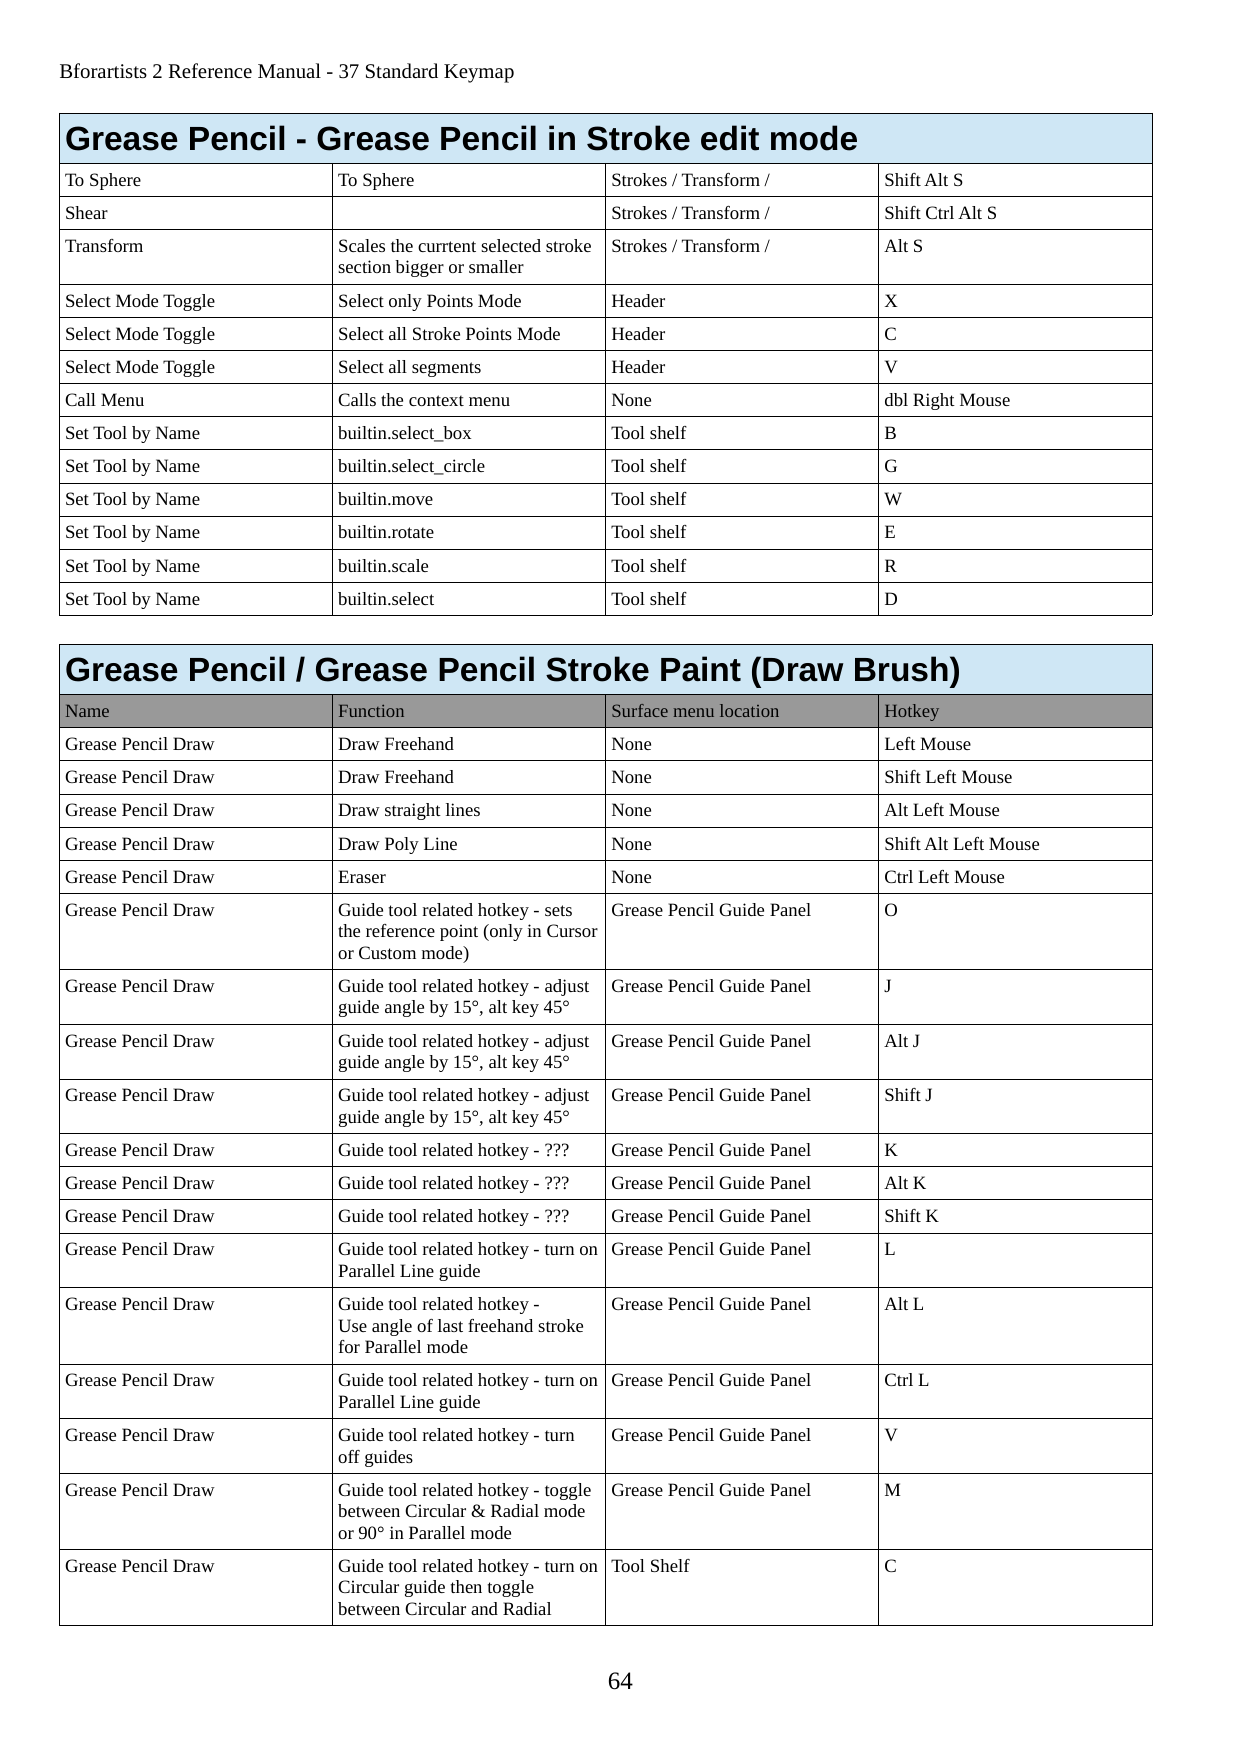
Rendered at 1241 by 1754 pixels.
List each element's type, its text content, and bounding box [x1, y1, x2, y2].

table_cell Grease Pencil Draw [60, 861, 332, 893]
table_cell Calls the context menu [333, 384, 605, 416]
table_cell Shift Ctrl Alt S [879, 197, 1152, 229]
table_cell Strokes / Transform / [606, 230, 878, 284]
table_cell Grease Pencil Draw [60, 1234, 332, 1287]
table_cell Alt L [879, 1288, 1152, 1363]
table_cell Set Tool by Name [60, 417, 332, 449]
table_cell Set Tool by Name [60, 484, 332, 516]
table_cell O [879, 894, 1152, 969]
table_cell Scales the currtent selected stroke section bigger or smaller [333, 230, 605, 284]
table_cell Grease Pencil Draw [60, 795, 332, 827]
table_cell None [606, 728, 878, 760]
table_cell Hotkey [879, 695, 1152, 727]
table_cell Shear [60, 197, 332, 229]
table_cell K [879, 1134, 1152, 1166]
table_cell Grease Pencil Guide Panel [606, 1200, 878, 1232]
table_cell To Sphere [60, 164, 332, 196]
table_cell Grease Pencil Draw [60, 828, 332, 860]
table_cell Guide tool related hotkey - turn on Parallel Line guide [333, 1365, 605, 1418]
table_cell Set Tool by Name [60, 517, 332, 549]
table_cell builtin.move [333, 484, 605, 516]
table_cell Guide tool related hotkey - ??? [333, 1167, 605, 1199]
table_cell Alt Left Mouse [879, 795, 1152, 827]
table_cell R [879, 550, 1152, 582]
table_cell Tool shelf [606, 517, 878, 549]
table_cell builtin.select_box [333, 417, 605, 449]
table_cell V [879, 351, 1152, 383]
table_cell None [606, 384, 878, 416]
table_header Grease Pencil - Grease Pencil in Stroke edit mode [60, 114, 1152, 163]
table_cell Header [606, 351, 878, 383]
table_cell Shift K [879, 1200, 1152, 1232]
table_cell Guide tool related hotkey - turn on Circular guide then toggle between Circular and Radial [333, 1550, 605, 1625]
table_cell Draw Freehand [333, 761, 605, 793]
table_cell Guide tool related hotkey - adjust guide angle by 15°, alt key 45° [333, 970, 605, 1024]
table_cell builtin.scale [333, 550, 605, 582]
table_cell Tool shelf [606, 450, 878, 482]
table_cell Ctrl L [879, 1365, 1152, 1418]
table_cell Tool shelf [606, 417, 878, 449]
table_cell Select all Stroke Points Mode [333, 318, 605, 350]
table_cell Guide tool related hotkey - turn on Parallel Line guide [333, 1234, 605, 1287]
table_cell Function [333, 695, 605, 727]
table_cell Guide tool related hotkey - Use angle of last freehand stroke for Parallel mode [333, 1288, 605, 1363]
table_cell Grease Pencil Draw [60, 970, 332, 1024]
table_cell Set Tool by Name [60, 583, 332, 615]
table_cell Guide tool related hotkey - sets the reference point (only in Cursor or Custom mode) [333, 894, 605, 969]
table_cell Grease Pencil Guide Panel [606, 1288, 878, 1363]
table_cell None [606, 828, 878, 860]
table_cell Draw Freehand [333, 728, 605, 760]
table_cell Grease Pencil Draw [60, 1200, 332, 1232]
table_cell Shift Alt S [879, 164, 1152, 196]
table_cell Alt J [879, 1025, 1152, 1078]
table_cell Tool shelf [606, 550, 878, 582]
table_cell Grease Pencil Draw [60, 761, 332, 793]
table_cell Eraser [333, 861, 605, 893]
table_cell dbl Right Mouse [879, 384, 1152, 416]
table_cell Header [606, 318, 878, 350]
table_cell Draw straight lines [333, 795, 605, 827]
table_cell Ctrl Left Mouse [879, 861, 1152, 893]
table_cell Guide tool related hotkey - turn off guides [333, 1419, 605, 1473]
table_cell M [879, 1474, 1152, 1549]
table_cell D [879, 583, 1152, 615]
table_cell Set Tool by Name [60, 450, 332, 482]
table_cell V [879, 1419, 1152, 1473]
table_cell C [879, 318, 1152, 350]
table_cell Grease Pencil Guide Panel [606, 1167, 878, 1199]
table_cell G [879, 450, 1152, 482]
table_cell L [879, 1234, 1152, 1287]
table_cell Grease Pencil Draw [60, 1080, 332, 1133]
table_cell builtin.select_circle [333, 450, 605, 482]
table_cell Select only Points Mode [333, 285, 605, 317]
table_cell Strokes / Transform / [606, 164, 878, 196]
table_cell Strokes / Transform / [606, 197, 878, 229]
table_cell Transform [60, 230, 332, 284]
table_cell Grease Pencil Guide Panel [606, 1234, 878, 1287]
table_cell B [879, 417, 1152, 449]
table_cell builtin.rotate [333, 517, 605, 549]
table_cell Select Mode Toggle [60, 318, 332, 350]
table_cell Grease Pencil Guide Panel [606, 970, 878, 1024]
table_cell Grease Pencil Guide Panel [606, 1080, 878, 1133]
table_cell Grease Pencil Draw [60, 1474, 332, 1549]
table_cell W [879, 484, 1152, 516]
table_cell Set Tool by Name [60, 550, 332, 582]
table_cell Guide tool related hotkey - adjust guide angle by 15°, alt key 45° [333, 1025, 605, 1078]
table_cell Shift Alt Left Mouse [879, 828, 1152, 860]
table_cell Guide tool related hotkey - adjust guide angle by 15°, alt key 45° [333, 1080, 605, 1133]
table_cell Name [60, 695, 332, 727]
table_cell builtin.select [333, 583, 605, 615]
table_cell None [606, 761, 878, 793]
table_cell Grease Pencil Draw [60, 1025, 332, 1078]
table_cell J [879, 970, 1152, 1024]
table_cell Shift Left Mouse [879, 761, 1152, 793]
table_cell [333, 197, 605, 229]
table_cell Grease Pencil Draw [60, 728, 332, 760]
table_cell Tool Shelf [606, 1550, 878, 1625]
table_cell Shift J [879, 1080, 1152, 1133]
table_cell Grease Pencil Guide Panel [606, 1474, 878, 1549]
table_cell Grease Pencil Draw [60, 1288, 332, 1363]
table_cell E [879, 517, 1152, 549]
table_cell Grease Pencil Draw [60, 1134, 332, 1166]
table_cell Header [606, 285, 878, 317]
table_cell Call Menu [60, 384, 332, 416]
table_cell X [879, 285, 1152, 317]
table_cell Select all segments [333, 351, 605, 383]
table_cell None [606, 861, 878, 893]
table_cell Grease Pencil Draw [60, 894, 332, 969]
table_cell Left Mouse [879, 728, 1152, 760]
table_cell Guide tool related hotkey - toggle between Circular & Radial mode or 90° in Parallel mode [333, 1474, 605, 1549]
table_cell Grease Pencil Draw [60, 1365, 332, 1418]
table_cell Tool shelf [606, 484, 878, 516]
table_cell Guide tool related hotkey - ??? [333, 1134, 605, 1166]
table_cell Surface menu location [606, 695, 878, 727]
table_cell Alt K [879, 1167, 1152, 1199]
table_cell Grease Pencil Guide Panel [606, 1134, 878, 1166]
table_cell Alt S [879, 230, 1152, 284]
table_cell Grease Pencil Draw [60, 1167, 332, 1199]
table_cell Select Mode Toggle [60, 285, 332, 317]
table_cell Grease Pencil Guide Panel [606, 1025, 878, 1078]
table_cell C [879, 1550, 1152, 1625]
table_header Grease Pencil / Grease Pencil Stroke Paint (Draw Brush) [60, 645, 1152, 694]
table_cell Guide tool related hotkey - ??? [333, 1200, 605, 1232]
table_cell Grease Pencil Draw [60, 1550, 332, 1625]
table_cell Grease Pencil Guide Panel [606, 1419, 878, 1473]
table_cell None [606, 795, 878, 827]
table_cell Grease Pencil Guide Panel [606, 1365, 878, 1418]
table_cell Draw Poly Line [333, 828, 605, 860]
table_cell Grease Pencil Draw [60, 1419, 332, 1473]
table_cell Select Mode Toggle [60, 351, 332, 383]
table_cell To Sphere [333, 164, 605, 196]
table_cell Grease Pencil Guide Panel [606, 894, 878, 969]
table_cell Tool shelf [606, 583, 878, 615]
